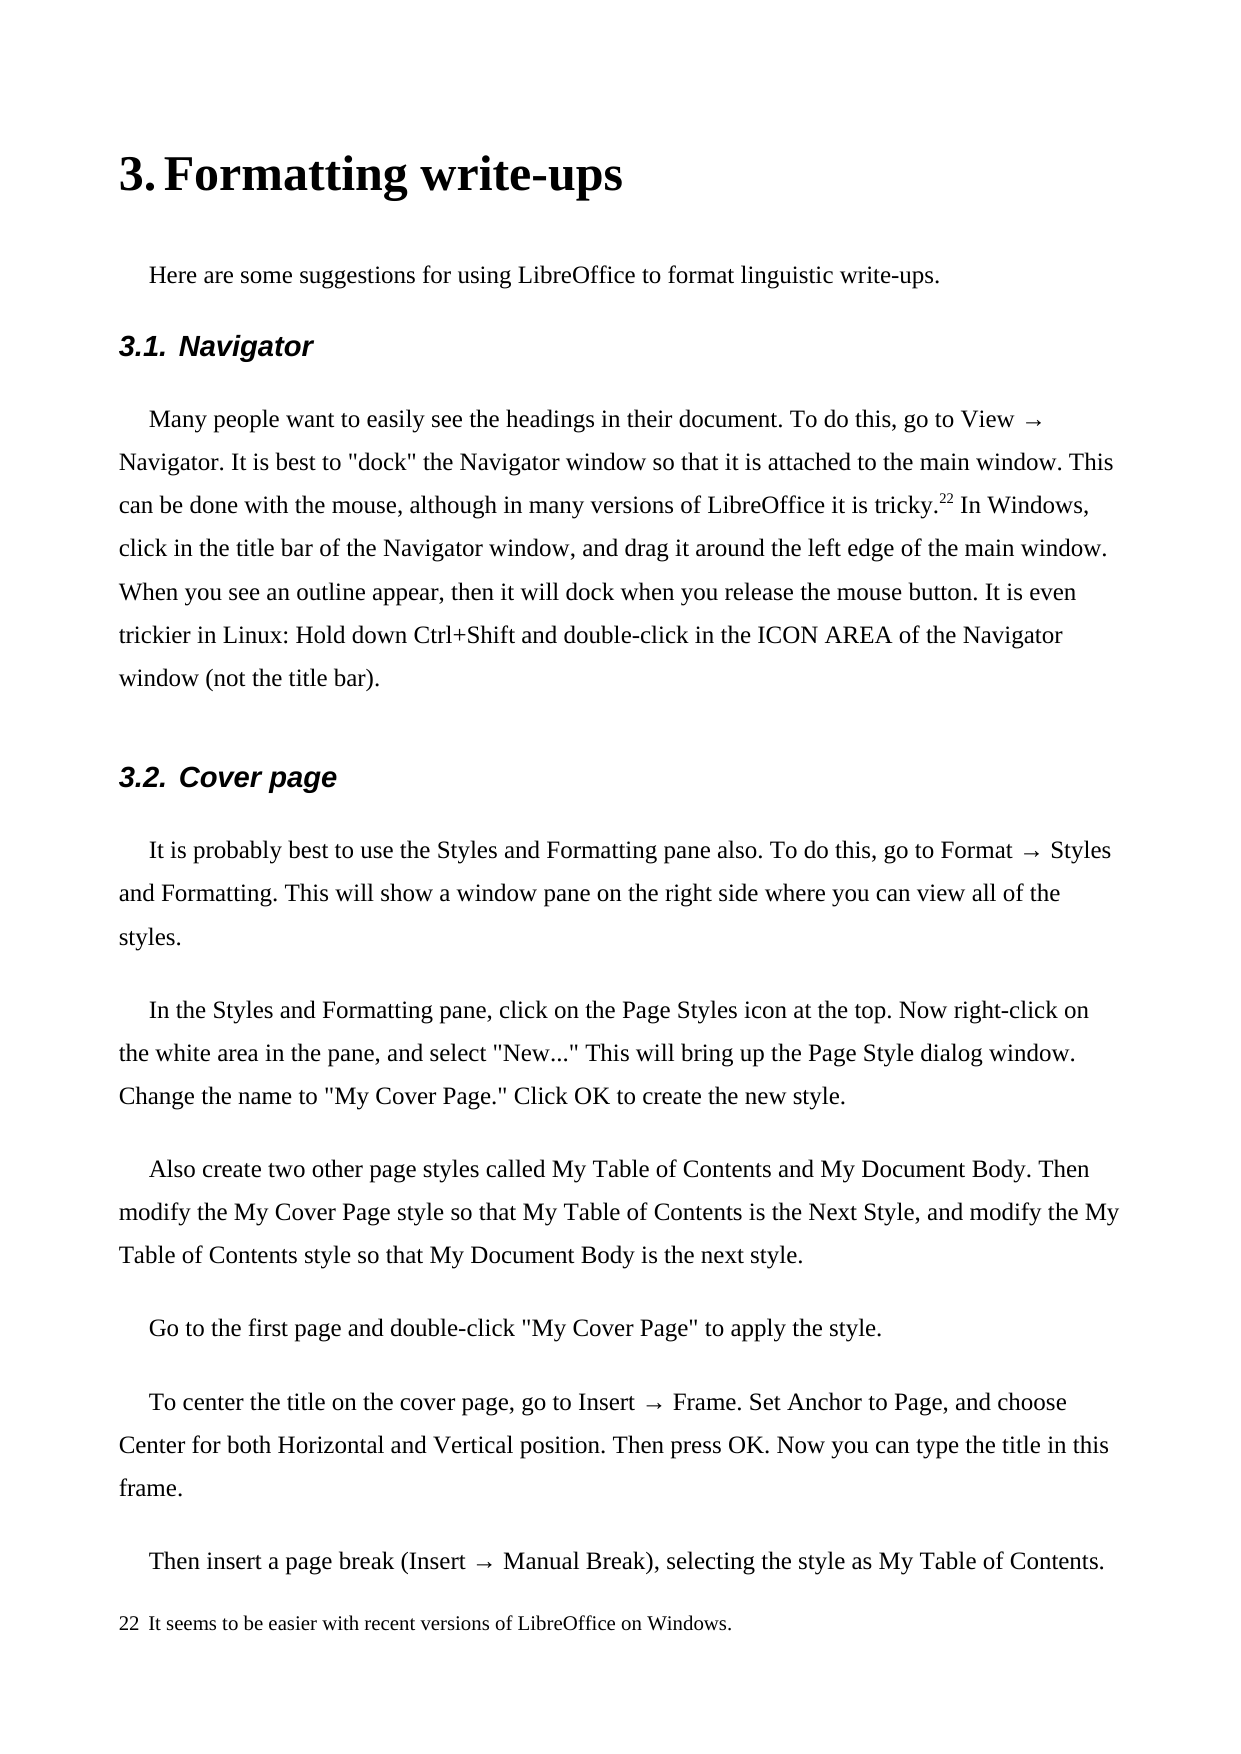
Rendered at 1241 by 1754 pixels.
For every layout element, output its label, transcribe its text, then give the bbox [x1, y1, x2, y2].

text It seems to be easier with recent versions of LibreOffice on Windows. [118, 1611, 1122, 1635]
text It is probably best to use the Styles and Formatting pane also. To do this, go to Format → Styles and Formatting. This will show a window pane on the right side where you can view all of the styles. [118, 835, 1122, 950]
text Here are some suggestions for using LibreOffice to format linguistic write-ups. [118, 261, 1122, 289]
text Go to the first page and double-click "My Cover Page" to apply the style. [118, 1313, 1122, 1342]
subtitle Navigator [118, 329, 1122, 362]
subtitle Formatting write-ups [118, 143, 1122, 201]
text In the Styles and Formatting pane, click on the Page Styles icon at the top. Now right-click on the white area in the pane, and select "New..." This will bring up the Page Style dialog window. Change the name to "My Cover Page." Click OK to create the new style. [118, 995, 1122, 1110]
text Also create two other page styles called My Table of Contents and My Document Body. Then modify the My Cover Page style so that My Table of Contents is the Next Style, and modify the My Table of Contents style so that My Document Body is the next style. [118, 1154, 1122, 1269]
subtitle Cover page [118, 760, 1122, 793]
text Then insert a page break (Insert → Manual Break), selecting the style as My Table of Contents. [118, 1546, 1122, 1575]
text Many people want to easily see the headings in their document. To do this, go to View → Navigator. It is best to "dock" the Navigator window so that it is attached to the main window. This can be done with the mouse, although in many versions of LibreOffice it is tricky. In Windows, click in the title bar of the Navigator window, and drag it around the left edge of the main window. When you see an outline appear, then it will dock when you release the mouse button. It is even trickier in Linux: Hold down Ctrl+Shift and double-click in the ICON AREA of the Navigator window (not the title bar). [118, 404, 1122, 692]
text To center the title on the cover page, go to Insert → Frame. Set Anchor to Page, and choose Center for both Horizontal and Vertical position. Then press OK. Now you can type the title in this frame. [118, 1387, 1122, 1502]
